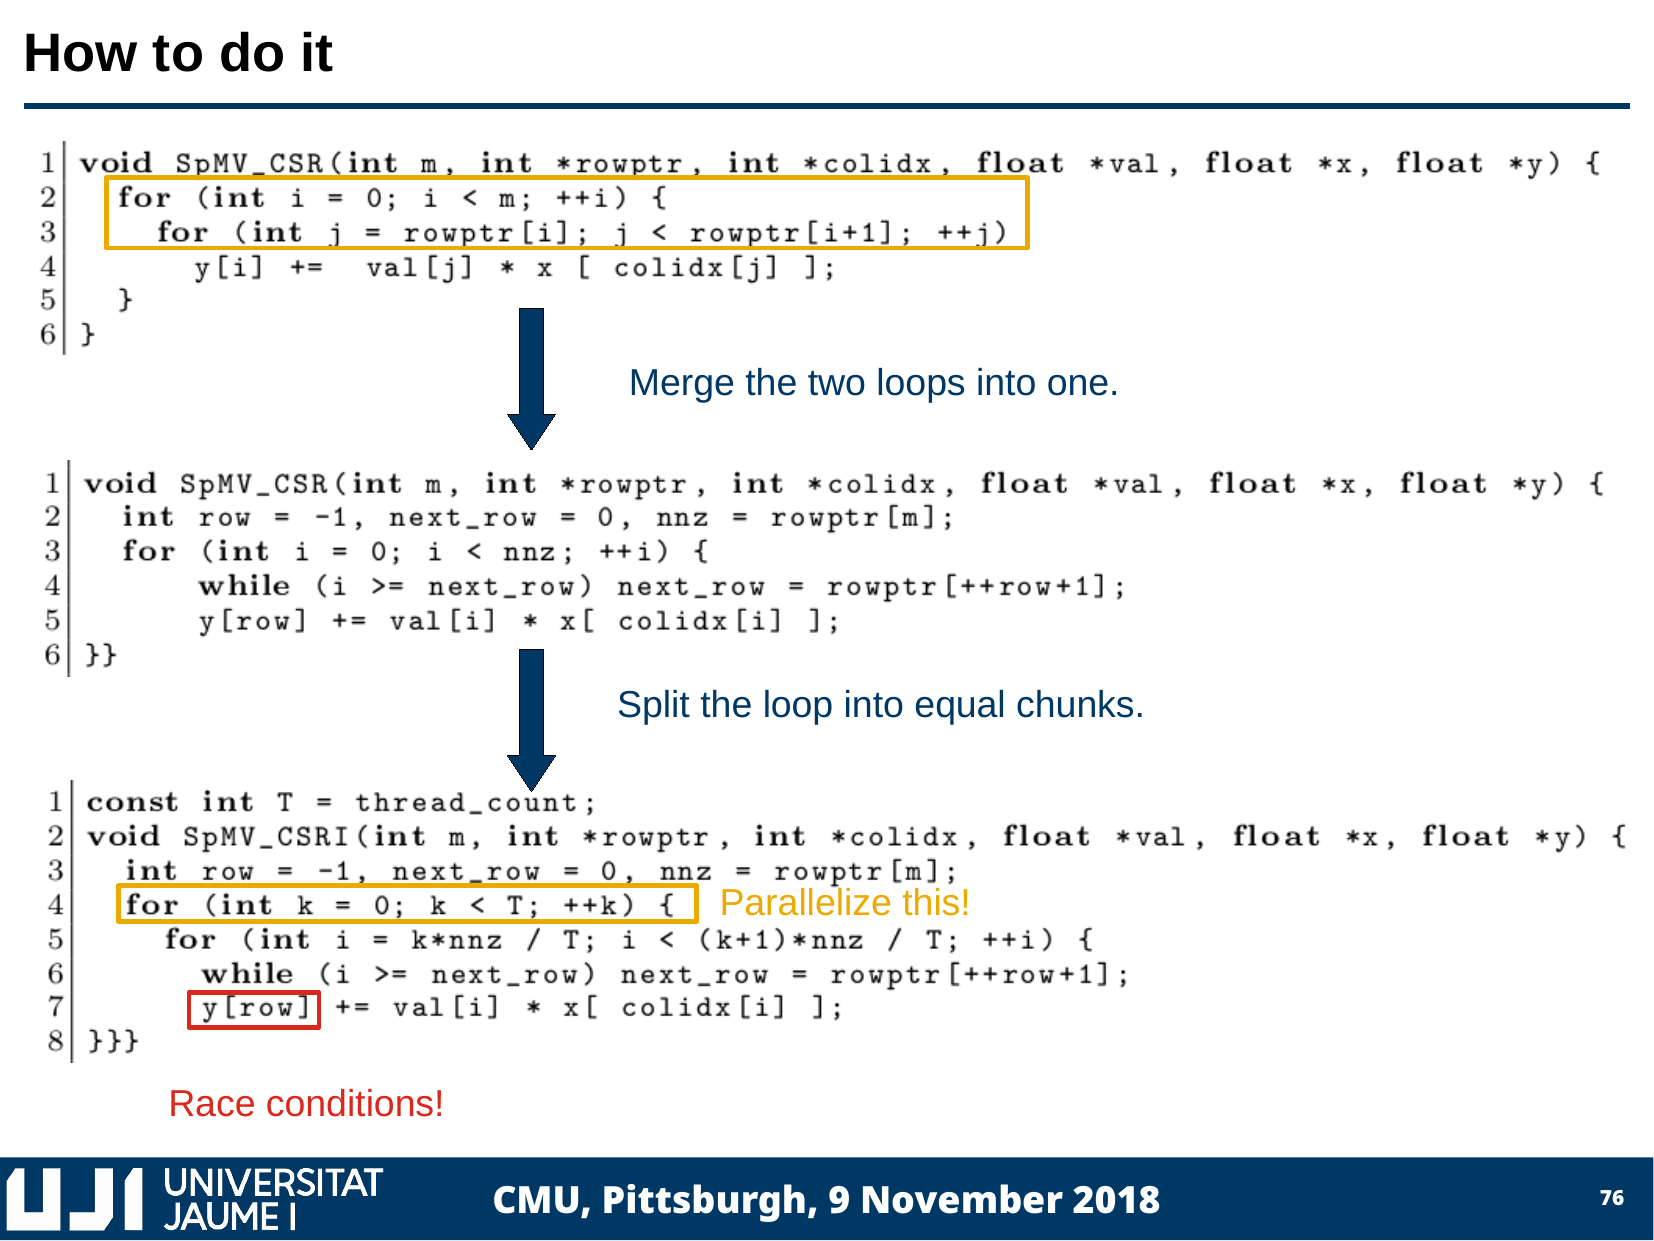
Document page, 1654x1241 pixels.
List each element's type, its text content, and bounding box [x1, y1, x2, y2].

text_box [507, 649, 556, 792]
picture [0, 1158, 390, 1241]
picture [35, 780, 1630, 1063]
text_box Merge the two loops into one. [614, 354, 1135, 412]
picture [32, 141, 1607, 355]
text_box [507, 308, 556, 450]
text_box Race conditions! [153, 1074, 460, 1132]
text_box Parallelize this! [704, 874, 987, 931]
title How to do it [23, 0, 1630, 107]
picture [35, 460, 1617, 677]
text_box Split the loop into equal chunks. [602, 675, 1161, 733]
